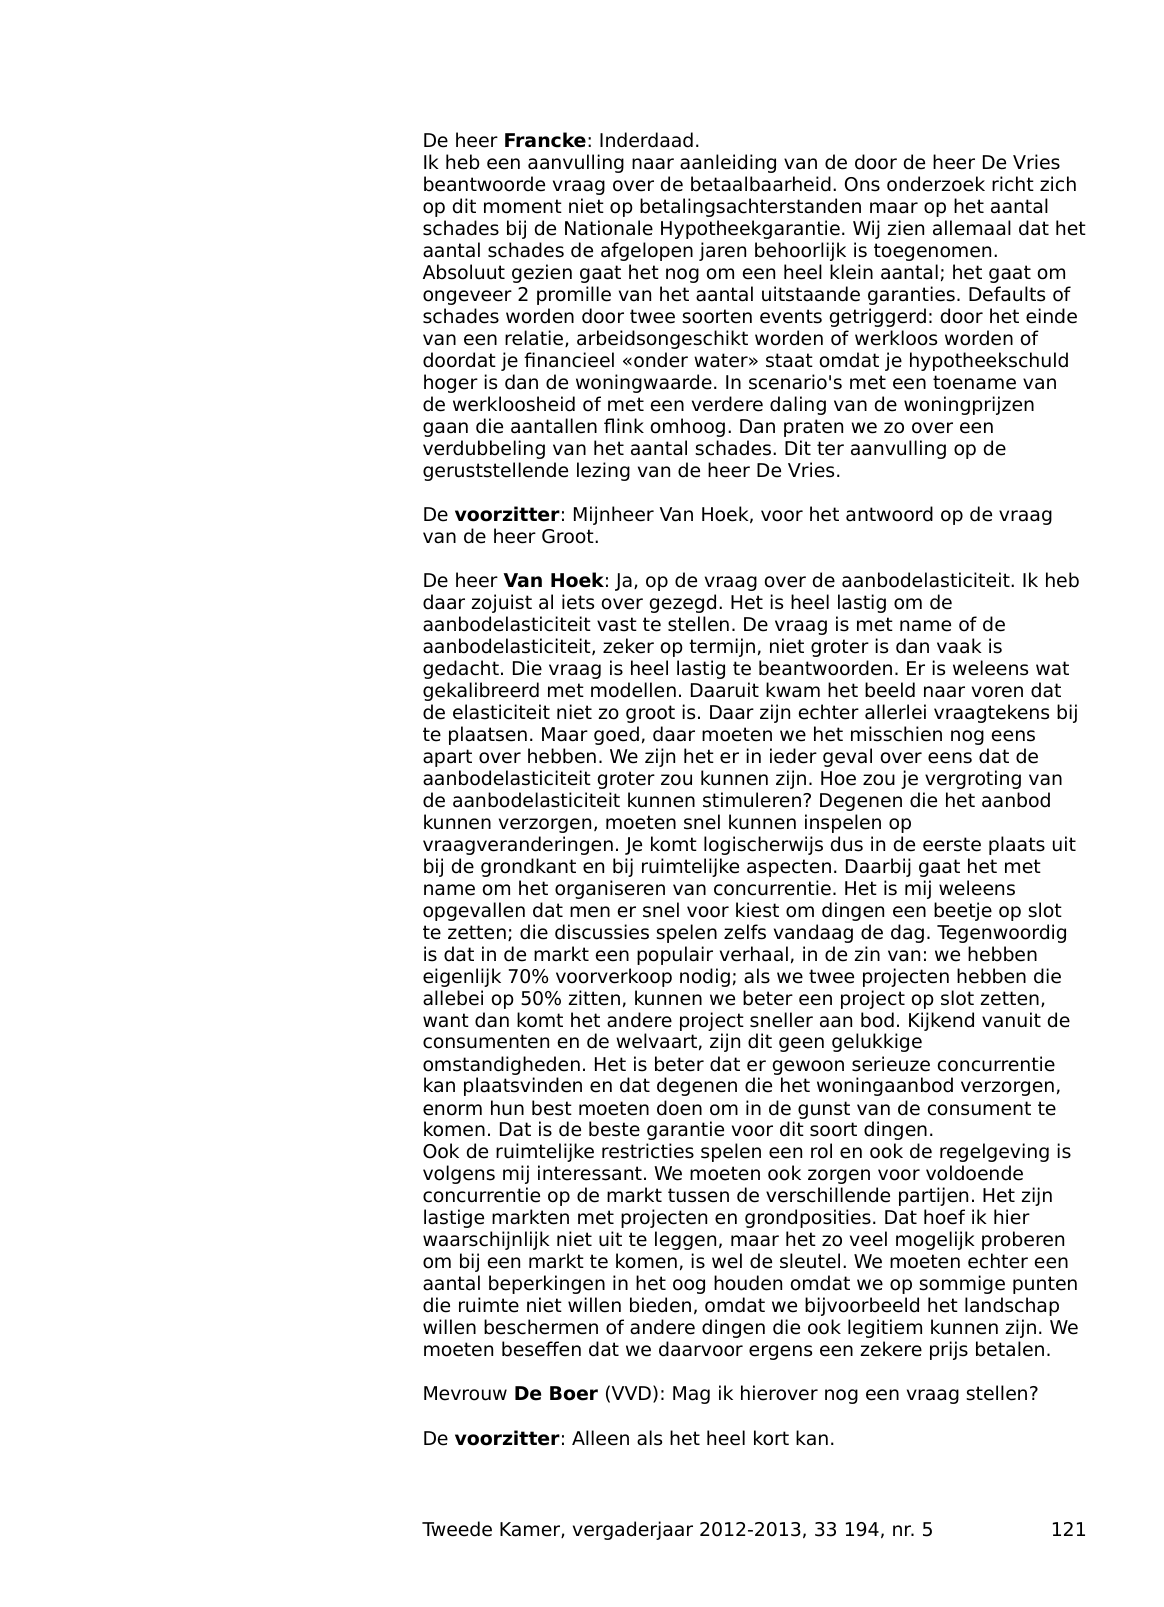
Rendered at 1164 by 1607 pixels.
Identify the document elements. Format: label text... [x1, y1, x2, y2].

text De heer Van Hoek: Ja, op de vraag over de aanbodelasticiteit. Ik heb daar zojuist al iets over gezegd. Het is heel lastig om de aanbodelasticiteit vast te stellen. De vraag is met name of de aanbodelasticiteit, zeker op termijn, niet groter is dan vaak is gedacht. Die vraag is heel lastig te beantwoorden. Er is weleens wat gekalibreerd met modellen. Daaruit kwam het beeld naar voren dat de elasticiteit niet zo groot is. Daar zijn echter allerlei vraagtekens bij te plaatsen. Maar goed, daar moeten we het misschien nog eens apart over hebben. We zijn het er in ieder geval over eens dat de aanbodelasticiteit groter zou kunnen zijn. Hoe zou je vergroting van de aanbodelasticiteit kunnen stimuleren? Degenen die het aanbod kunnen verzorgen, moeten snel kunnen inspelen op vraagveranderingen. Je komt logischerwijs dus in de eerste plaats uit bij de grondkant en bij ruimtelijke aspecten. Daarbij gaat het met name om het organiseren van concurrentie. Het is mij weleens opgevallen dat men er snel voor kiest om dingen een beetje op slot te zetten; die discussies spelen zelfs vandaag de dag. Tegenwoordig is dat in de markt een populair verhaal, in de zin van: we hebben eigenlijk 70% voorverkoop nodig; als we twee projecten hebben die allebei op 50% zitten, kunnen we beter een project op slot zetten, want dan komt het andere project sneller aan bod. Kijkend vanuit de consumenten en de welvaart, zijn dit geen gelukkige omstandigheden. Het is beter dat er gewoon serieuze concurrentie kan plaatsvinden en dat degenen die het woningaanbod verzorgen, enorm hun best moeten doen om in de gunst van de consument te komen. Dat is de beste garantie voor dit soort dingen. [422, 570, 1087, 1141]
text De voorzitter: Alleen als het heel kort kan. [422, 1427, 1087, 1449]
text Mevrouw De Boer (VVD): Mag ik hierover nog een vraag stellen? [422, 1383, 1087, 1405]
text Ik heb een aanvulling naar aanleiding van de door de heer De Vries beantwoorde vraag over de betaalbaarheid. Ons onderzoek richt zich op dit moment niet op betalingsachterstanden maar op het aantal schades bij de Nationale Hypotheekgarantie. Wij zien allemaal dat het aantal schades de afgelopen jaren behoorlijk is toegenomen. Absoluut gezien gaat het nog om een heel klein aantal; het gaat om ongeveer 2 promille van het aantal uitstaande garanties. Defaults of schades worden door twee soorten events getriggerd: door het einde van een relatie, arbeidsongeschikt worden of werkloos worden of doordat je financieel «onder water» staat omdat je hypotheekschuld hoger is dan de woningwaarde. In scenario's met een toename van de werkloosheid of met een verdere daling van de woningprijzen gaan die aantallen flink omhoog. Dan praten we zo over een verdubbeling van het aantal schades. Dit ter aanvulling op de geruststellende lezing van de heer De Vries. [422, 152, 1087, 482]
text Ook de ruimtelijke restricties spelen een rol en ook de regelgeving is volgens mij interessant. We moeten ook zorgen voor voldoende concurrentie op de markt tussen de verschillende partijen. Het zijn lastige markten met projecten en grondposities. Dat hoef ik hier waarschijnlijk niet uit te leggen, maar het zo veel mogelijk proberen om bij een markt te komen, is wel de sleutel. We moeten echter een aantal beperkingen in het oog houden omdat we op sommige punten die ruimte niet willen bieden, omdat we bijvoorbeeld het landschap willen beschermen of andere dingen die ook legitiem kunnen zijn. We moeten beseffen dat we daarvoor ergens een zekere prijs betalen. [422, 1141, 1087, 1361]
text De voorzitter: Mijnheer Van Hoek, voor het antwoord op de vraag van de heer Groot. [422, 504, 1087, 548]
text De heer Francke: Inderdaad. [422, 130, 1087, 152]
